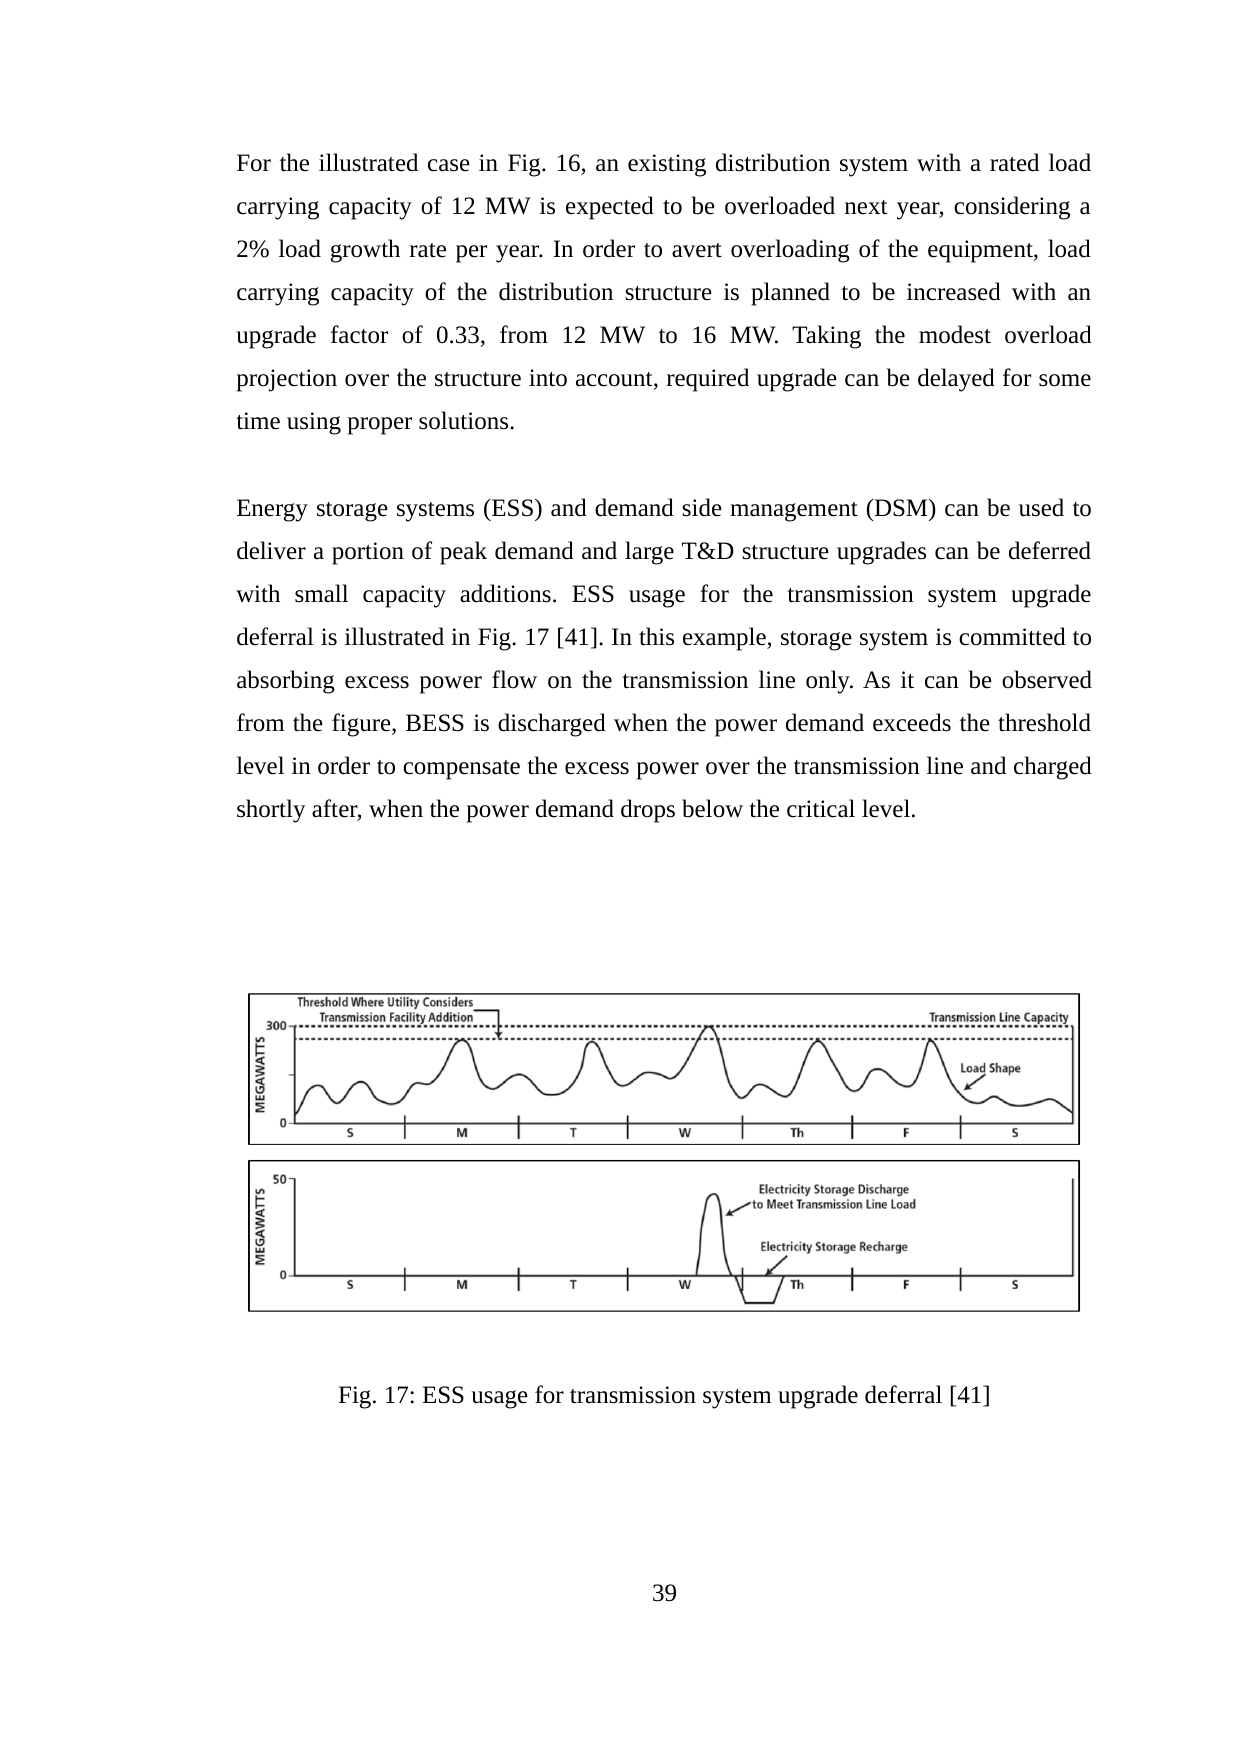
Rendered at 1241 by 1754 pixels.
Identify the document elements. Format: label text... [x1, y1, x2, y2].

text Fig. 17: ESS usage for transmission system upgrade deferral [41] [236, 1380, 1093, 1409]
picture [236, 979, 1093, 1327]
text For the illustrated case in Fig. 16, an existing distribution system with a rated load carrying capacity of 12 MW is expected to be overloaded next year, considering a 2% load growth rate per year. In order to avert overloading of the equipment, load carrying capacity of the distribution structure is planned to be increased with an upgrade factor of 0.33, from 12 MW to 16 MW. Taking the modest overload projection over the structure into account, required upgrade can be delayed for some time using proper solutions. [236, 148, 1093, 435]
text Energy storage systems (ESS) and demand side management (DSM) can be used to deliver a portion of peak demand and large T&D structure upgrades can be deferred with small capacity additions. ESS usage for the transmission system upgrade deferral is illustrated in Fig. 17 [41]. In this example, storage system is committed to absorbing excess power flow on the transmission line only. As it can be observed from the figure, BESS is discharged when the power demand exceeds the threshold level in order to compensate the excess power over the transmission line and charged shortly after, when the power demand drops below the critical level. [236, 493, 1093, 823]
